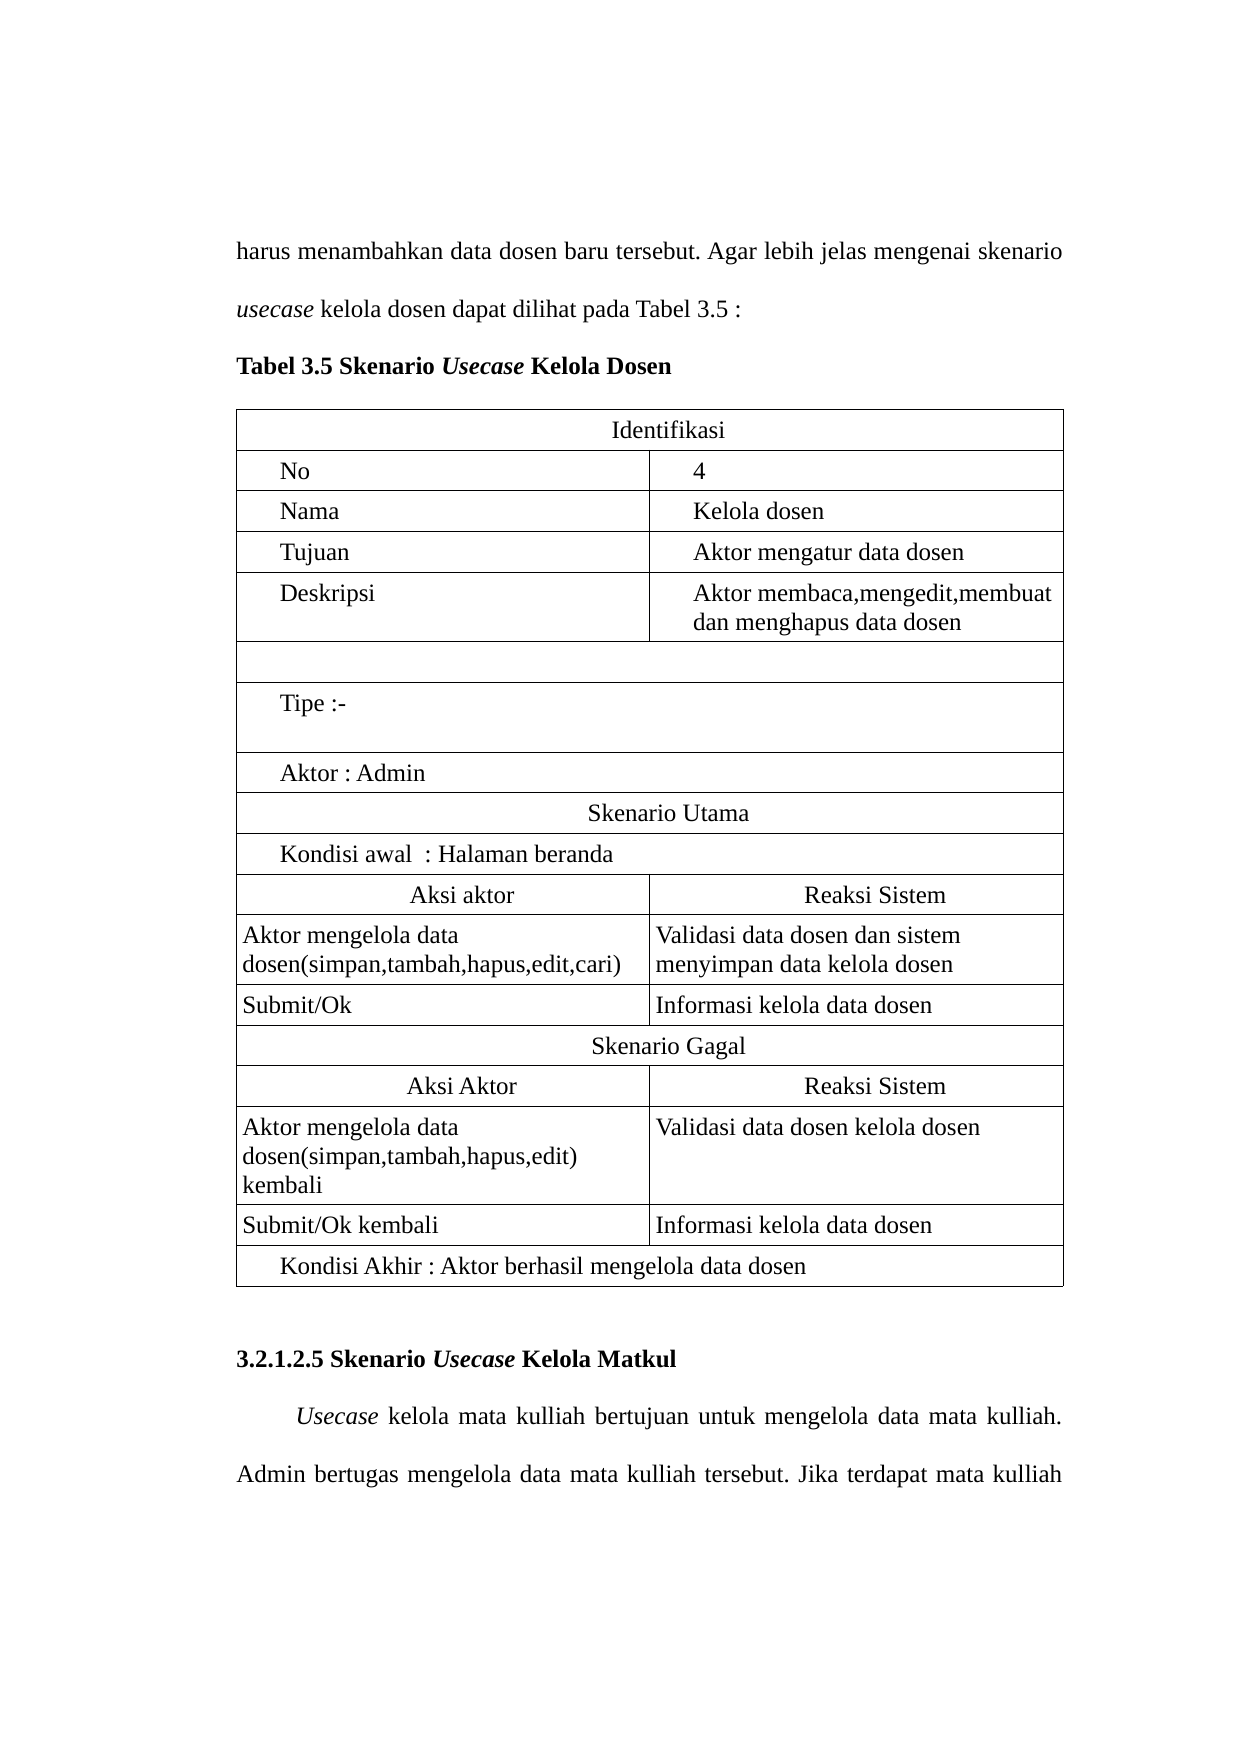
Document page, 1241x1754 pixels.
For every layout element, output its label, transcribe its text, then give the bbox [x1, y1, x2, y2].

table_cell Validasi data dosen kelola dosen [650, 1107, 1063, 1204]
table_cell Reaksi Sistem [650, 1066, 1063, 1106]
table_cell Kelola dosen [650, 491, 1063, 531]
table_cell No [237, 451, 649, 490]
table_cell Informasi kelola data dosen [650, 985, 1063, 1024]
table_cell Skenario Gagal [237, 1026, 1063, 1065]
table_cell Deskripsi [237, 573, 649, 641]
table_cell [237, 642, 1063, 682]
table_cell Validasi data dosen dan sistem menyimpan data kelola dosen [650, 915, 1063, 984]
table_cell Informasi kelola data dosen [650, 1205, 1063, 1245]
table_cell Aktor : Admin [237, 753, 1063, 792]
table_cell Skenario Utama [237, 793, 1063, 833]
table_cell Aktor mengelola data dosen(simpan,tambah,hapus,edit,cari) [237, 915, 649, 984]
table_cell Aktor mengatur data dosen [650, 532, 1063, 572]
table_cell Reaksi Sistem [650, 875, 1063, 914]
table_cell Submit/Ok kembali [237, 1205, 649, 1245]
table_cell Kondisi Akhir : Aktor berhasil mengelola data dosen [237, 1246, 1063, 1286]
subtitle 3.2.1.2.5 Skenario Usecase Kelola Matkul [236, 1344, 1063, 1372]
table_cell Aktor membaca,mengedit,membuat dan menghapus data dosen [650, 573, 1063, 641]
table_cell Nama [237, 491, 649, 531]
table_cell Tipe :- [237, 683, 1063, 751]
text harus menambahkan data dosen baru tersebut. Agar lebih jelas mengenai skenario usecase kelola dosen dapat dilihat pada Tabel 3.5 : [236, 236, 1063, 322]
table_cell 4 [650, 451, 1063, 490]
table_header Identifikasi [237, 410, 1063, 449]
table_cell Submit/Ok [237, 985, 649, 1024]
text Usecase kelola mata kulliah bertujuan untuk mengelola data mata kulliah. Admin bertugas mengelola data mata kulliah tersebut. Jika terdapat mata kulliah [236, 1401, 1063, 1487]
text Tabel 3.5 Skenario Usecase Kelola Dosen [236, 351, 1063, 380]
table_cell Tujuan [237, 532, 649, 572]
table_cell Aktor mengelola data dosen(simpan,tambah,hapus,edit) kembali [237, 1107, 649, 1204]
table_cell Aksi Aktor [237, 1066, 649, 1106]
table_cell Aksi aktor [237, 875, 649, 914]
table_cell Kondisi awal : Halaman beranda [237, 834, 1063, 873]
